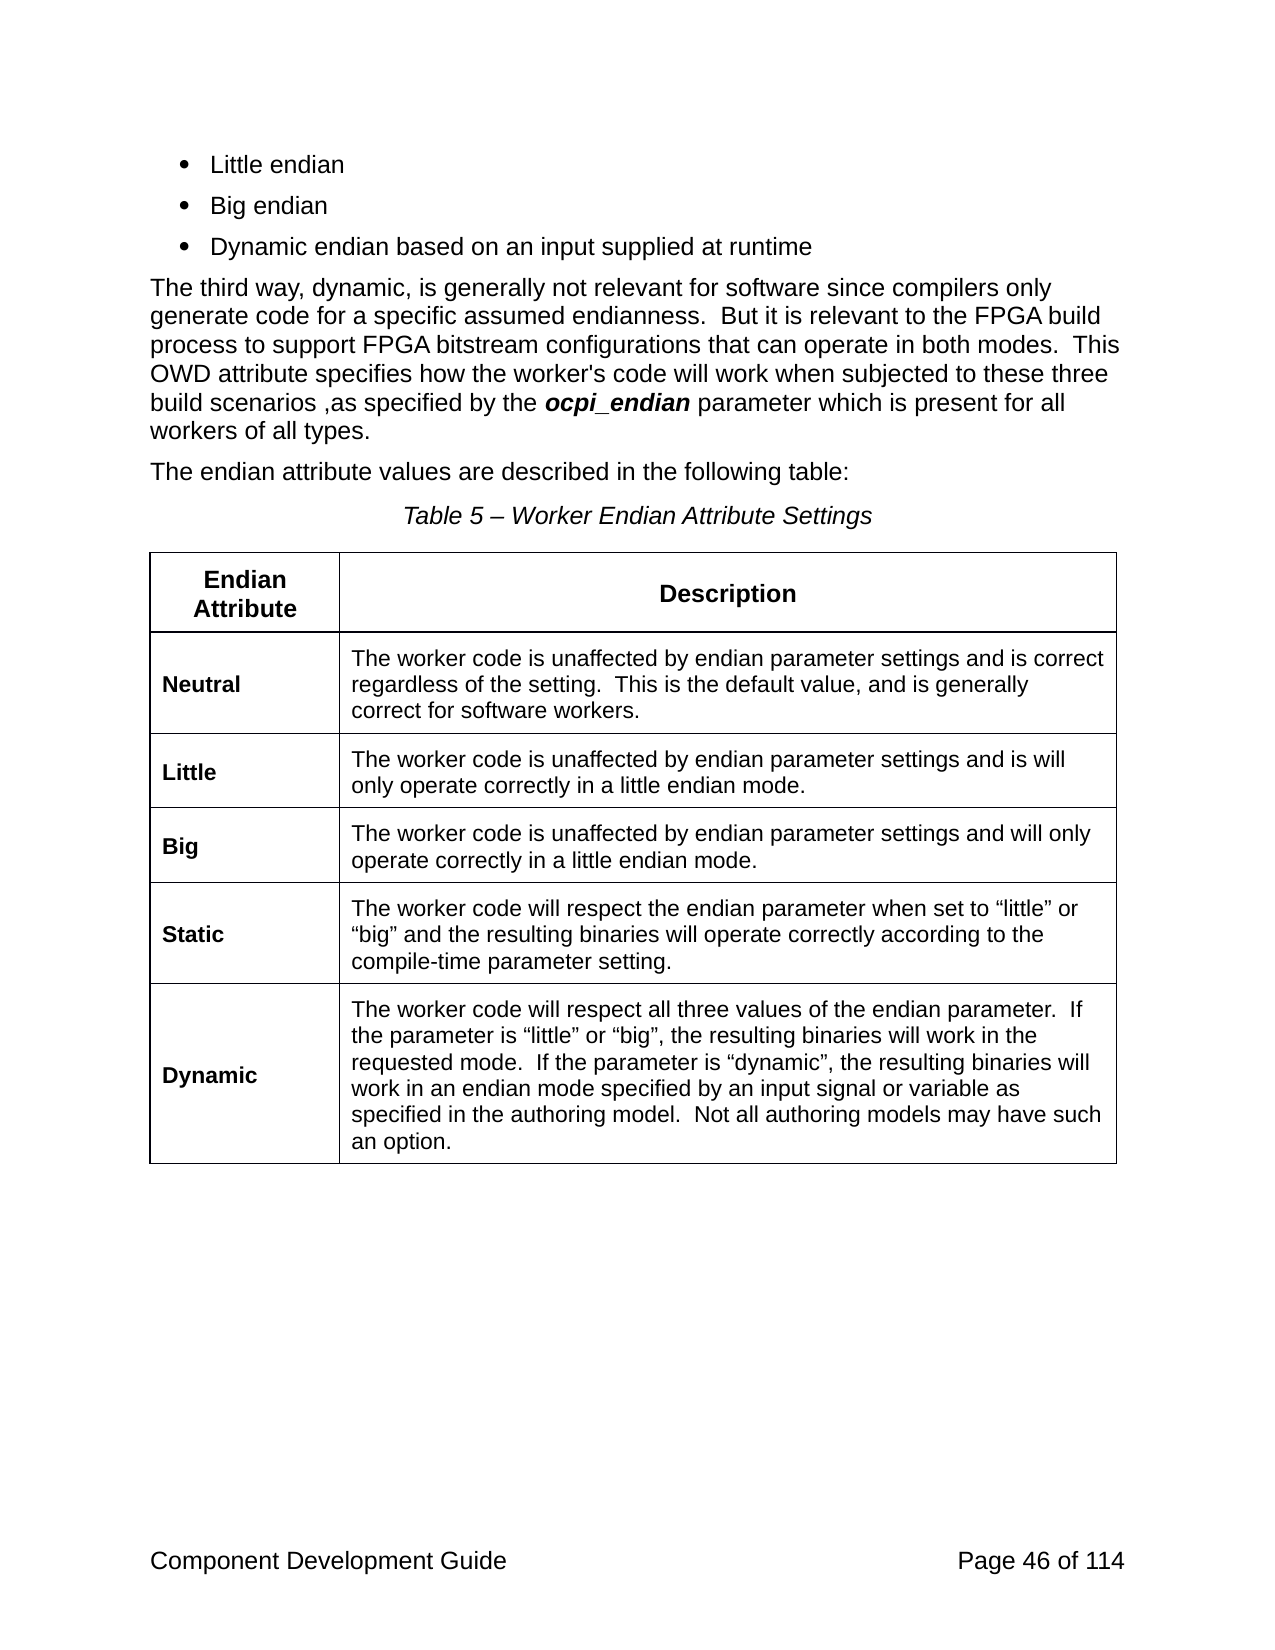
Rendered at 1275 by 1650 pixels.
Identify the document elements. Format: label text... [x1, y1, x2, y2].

table_cell The worker code will respect all three values of the endian parameter. If the parameter is “little” or “big”, the resulting binaries will work in the requested mode. If the parameter is “dynamic”, the resulting binaries will work in an endian mode specified by an input signal or variable as specified in the authoring model. Not all authoring models may have such an option. [340, 984, 1116, 1163]
table_cell The worker code is unaffected by endian parameter settings and will only operate correctly in a little endian mode. [340, 808, 1116, 882]
table_cell The worker code is unaffected by endian parameter settings and is correct regardless of the setting. This is the default value, and is generally correct for software workers. [340, 633, 1116, 732]
table_cell Big [151, 808, 339, 882]
list Little endian [180, 150, 1125, 179]
table_cell Little [151, 734, 339, 807]
table_header Endian Attribute [151, 553, 339, 631]
table_cell Static [151, 883, 339, 983]
list Big endian [180, 191, 1125, 220]
table_header Description [340, 553, 1116, 631]
table_cell The worker code is unaffected by endian parameter settings and is will only operate correctly in a little endian mode. [340, 734, 1116, 807]
table_cell Dynamic [151, 984, 339, 1163]
text Table 5 – Worker Endian Attribute Settings [150, 501, 1125, 529]
text The endian attribute values are described in the following table: [150, 457, 1125, 486]
table_cell Neutral [151, 633, 339, 732]
list Dynamic endian based on an input supplied at runtime [180, 232, 1125, 261]
text The third way, dynamic, is generally not relevant for software since compilers only generate code for a specific assumed endianness. But it is relevant to the FPGA build process to support FPGA bitstream configurations that can operate in both modes. This OWD attribute specifies how the worker's code will work when subjected to these three build scenarios ,as specified by the ocpi_endian parameter which is present for all workers of all types. [150, 272, 1125, 445]
table_cell The worker code will respect the endian parameter when set to “little” or “big” and the resulting binaries will operate correctly according to the compile-time parameter setting. [340, 883, 1116, 983]
